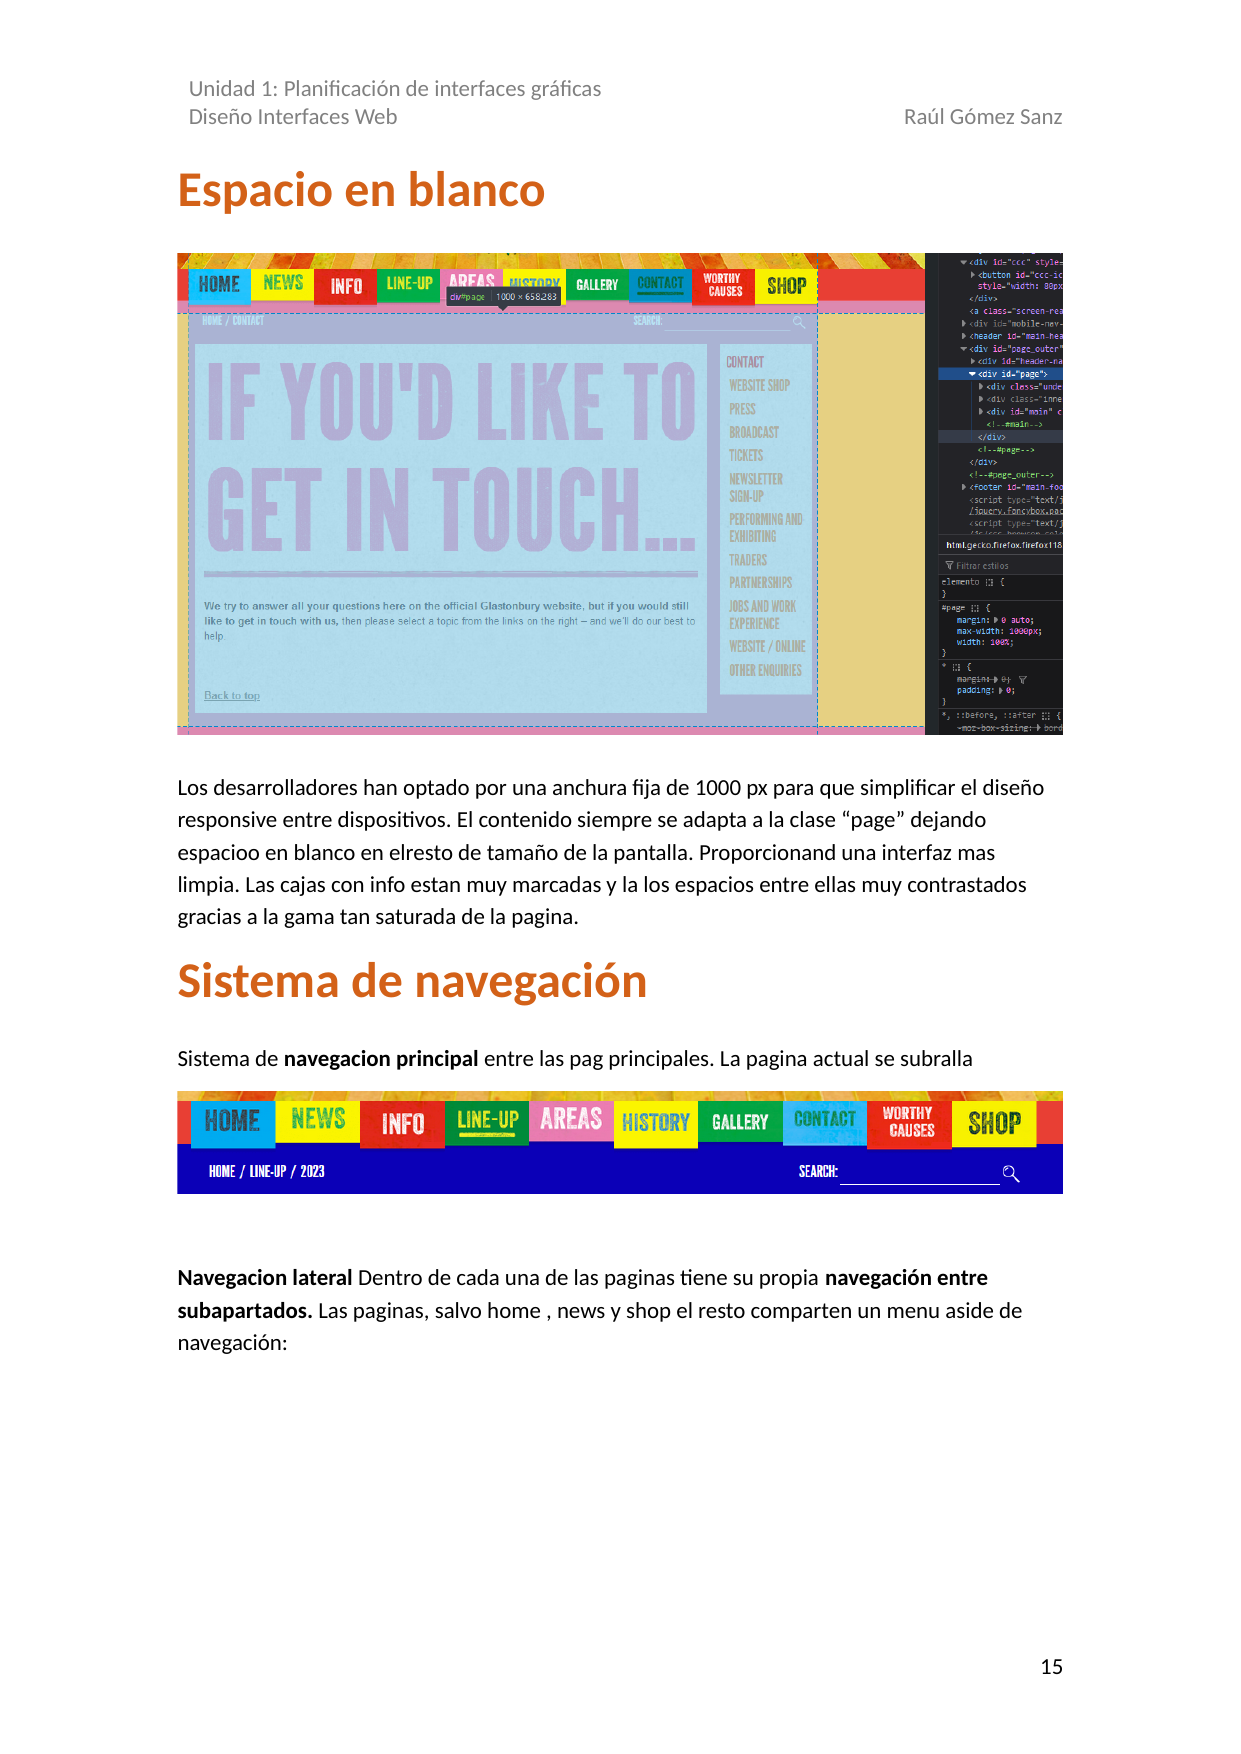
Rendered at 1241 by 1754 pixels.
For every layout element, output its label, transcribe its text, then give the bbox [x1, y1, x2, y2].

text Los desarrolladores han optado por una anchura fija de 1000 px para que simplificar el diseño responsive entre dispositivos. El contenido siempre se adapta a la clase “page” dejando espacioo en blanco en elresto de tamaño de la pantalla. Proporcionand una interfaz mas limpia. Las cajas con info estan muy marcadas y la los espacios entre ellas muy contrastados gracias a la gama tan saturada de la pagina. [177, 735, 1063, 930]
subtitle Espacio en blanco [177, 158, 1063, 219]
subtitle Sistema de navegación [177, 949, 1063, 1010]
picture [177, 253, 1063, 735]
text Sistema de navegacion principal entre las pag principales. La pagina actual se subralla [177, 1044, 1063, 1072]
picture [177, 1091, 1063, 1194]
text Navegacion lateral Dentro de cada una de las paginas tiene su propia navegación entre subapartados. Las paginas, salvo home , news y shop el resto comparten un menu aside de navegación: [177, 1263, 1063, 1356]
